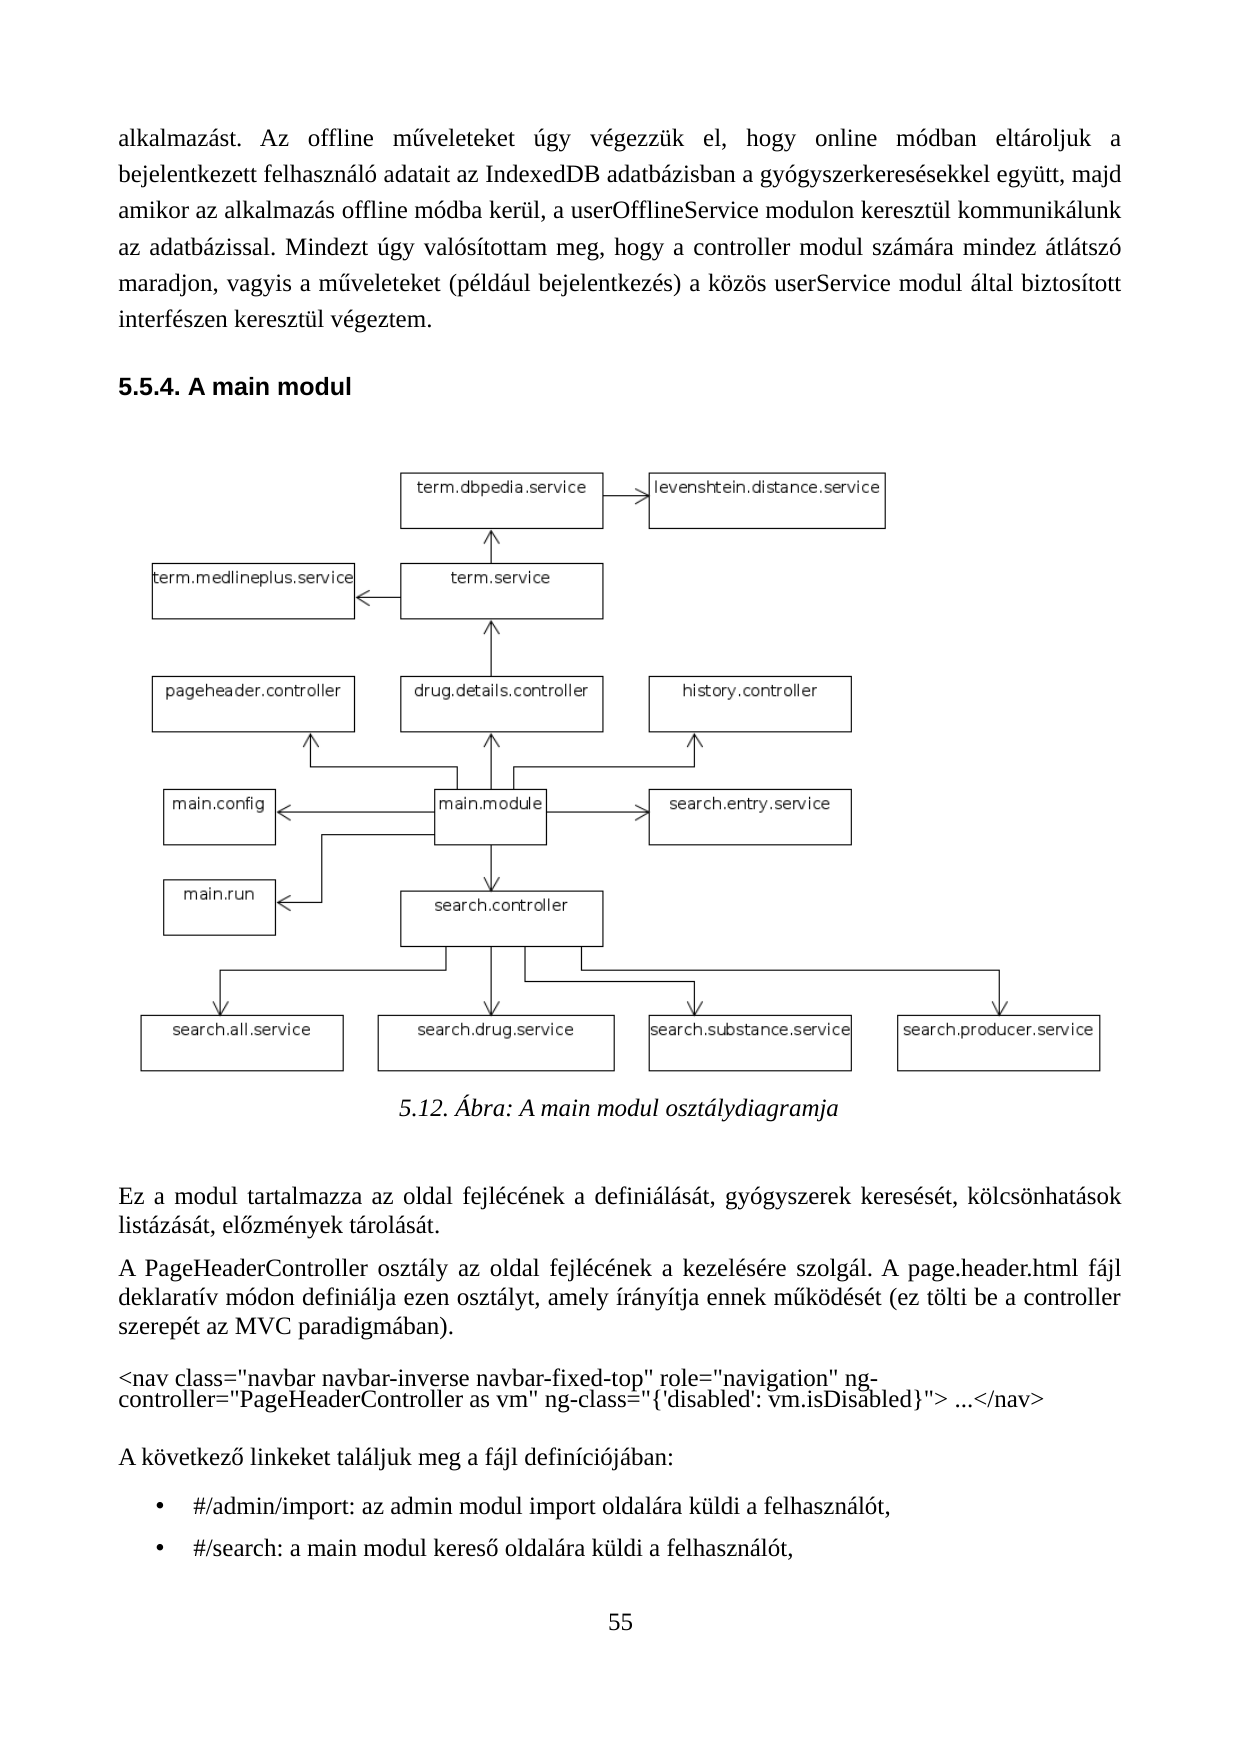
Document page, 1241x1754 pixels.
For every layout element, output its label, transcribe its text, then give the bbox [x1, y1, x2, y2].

title A PageHeaderController osztály az oldal fejlécének a kezelésére szolgál. A page.header.html fájl deklaratív módon definiálja ezen osztályt, amely írányítja ennek működését (ez tölti be a controller szerepét az MVC paradigmában). [118, 1253, 1122, 1340]
title A következő linkeket találjuk meg a fájl definíciójában: [118, 1442, 1122, 1471]
picture [118, 450, 1123, 1094]
text alkalmazást. Az offline műveleteket úgy végezzük el, hogy online módban eltároljuk a bejelentkezett felhasználó adatait az IndexedDB adatbázisban a gyógyszerkeresésekkel együtt, majd amikor az alkalmazás offline módba kerül, a userOfflineService modulon keresztül kommunikálunk az adatbázissal. Mindezt úgy valósítottam meg, hogy a controller modul számára mindez átlátszó maradjon, vagyis a műveleteket (például bejelentkezés) a közös userService modul által biztosított interfészen keresztül végeztem. [118, 118, 1122, 334]
text <nav class="navbar navbar-inverse navbar-fixed-top" role="navigation" ng-controller="PageHeaderController as vm" ng-class="{'disabled': vm.isDisabled}"> ...</nav> [118, 1370, 1122, 1412]
title Ez a modul tartalmazza az oldal fejlécének a definiálását, gyógyszerek keresését, kölcsönhatások listázását, előzmények tárolását. [118, 1181, 1122, 1238]
list #/admin/import: az admin modul import oldalára küldi a felhasználót, [156, 1486, 1122, 1522]
subtitle A main modul [118, 372, 1122, 401]
list #/search: a main modul kereső oldalára küldi a felhasználót, [156, 1528, 1122, 1564]
text 5.12. Ábra: A main modul osztálydiagramja [118, 1094, 1122, 1122]
